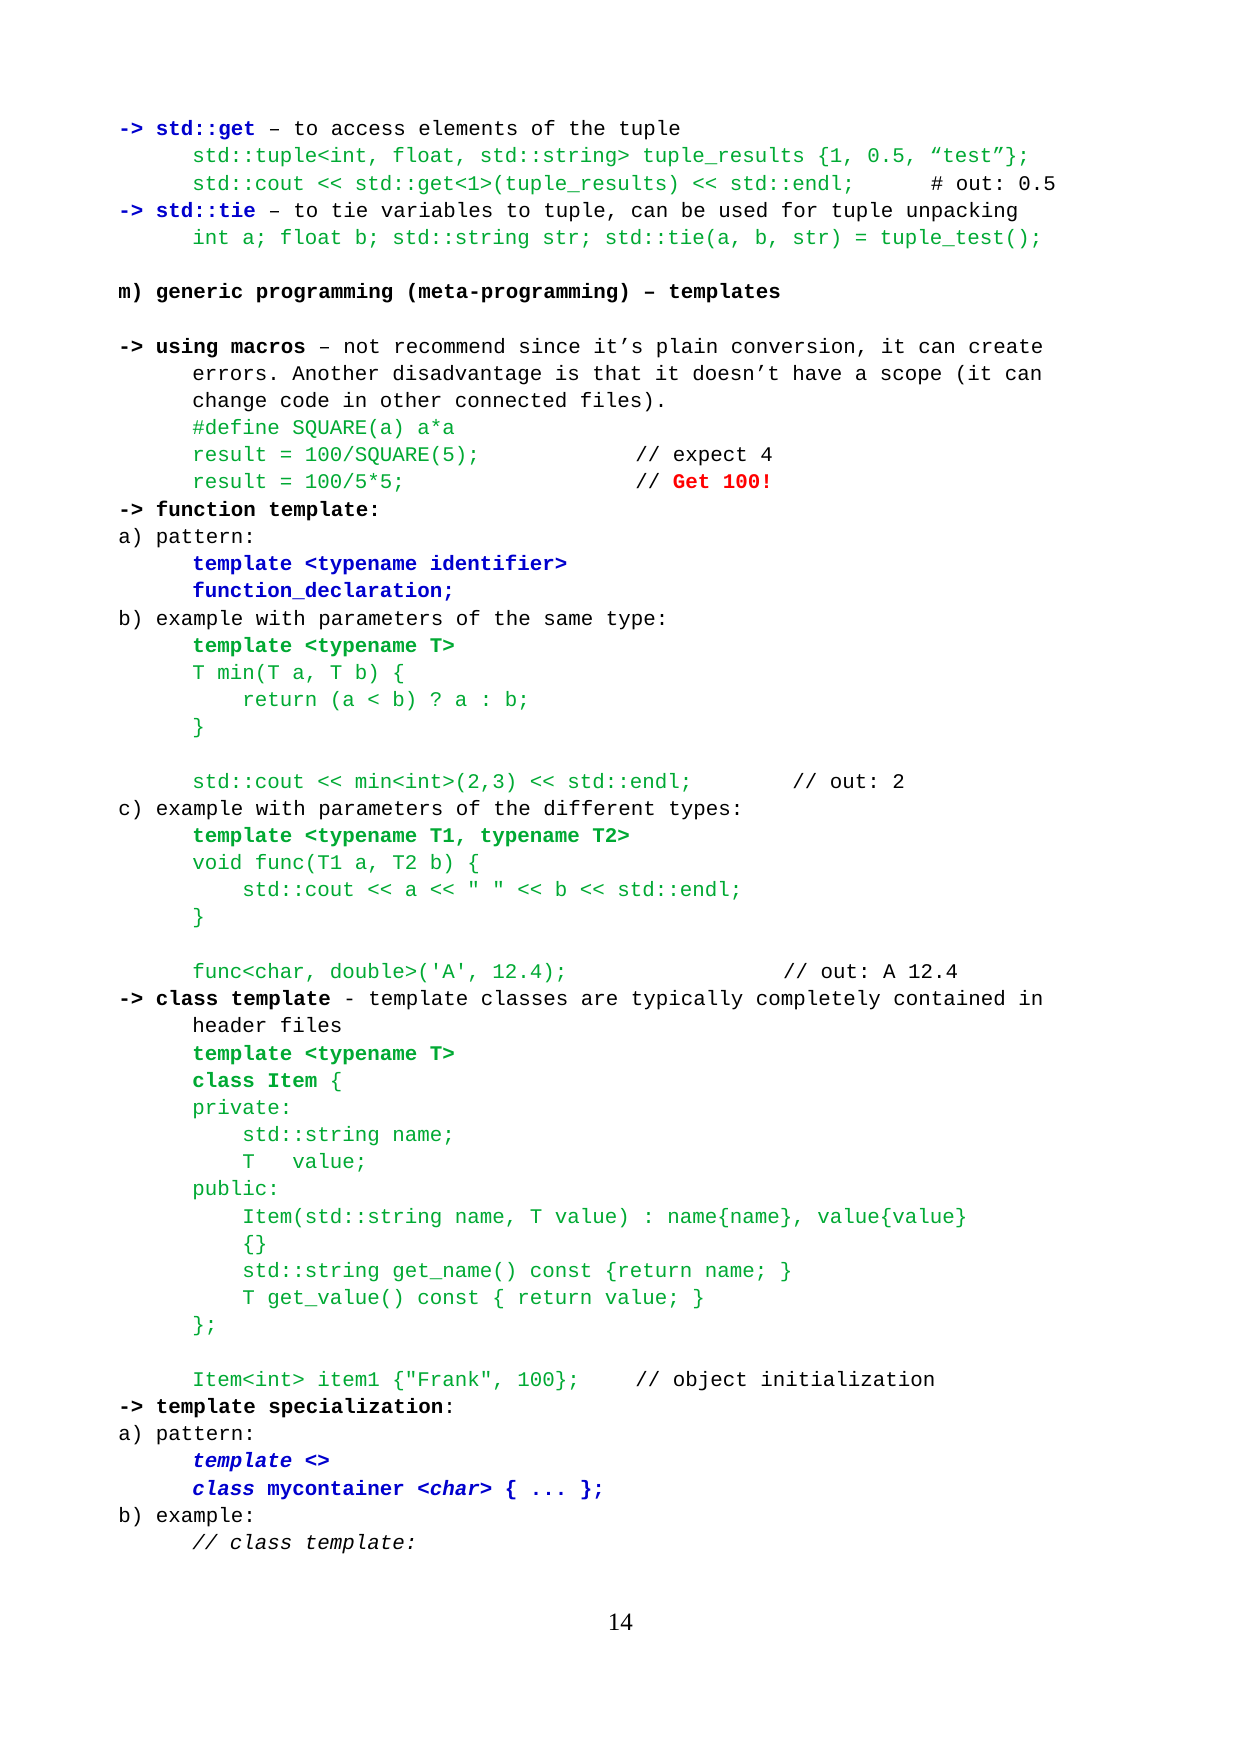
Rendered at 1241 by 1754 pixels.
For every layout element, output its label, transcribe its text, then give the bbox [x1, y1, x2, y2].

text std::cout << std::get<1>(tuple_results) << std::endl; # out: 0.5 [118, 172, 1122, 196]
text b) example with parameters of the same type: [118, 607, 1122, 631]
text std::cout << min<int>(2,3) << std::endl; // out: 2 [118, 771, 1122, 794]
text T get_value() const { return value; } [118, 1287, 1122, 1311]
text -> std::get – to access elements of the tuple [118, 118, 1122, 142]
text func<char, double>('A', 12.4); // out: A 12.4 [118, 961, 1122, 984]
text #define SQUARE(a) a*a [118, 417, 1122, 441]
text a) pattern: [118, 1423, 1122, 1447]
text template <> [118, 1450, 1122, 1474]
text void func(T1 a, T2 b) { [118, 852, 1122, 876]
text c) example with parameters of the different types: [118, 798, 1122, 821]
text template <typename T> [118, 635, 1122, 658]
text -> std::tie – to tie variables to tuple, can be used for tuple unpacking [118, 200, 1122, 223]
text template <typename T1, typename T2> [118, 825, 1122, 849]
text class mycontainer <char> { ... }; [118, 1477, 1122, 1501]
text } [118, 907, 1122, 930]
text -> template specialization: [118, 1396, 1122, 1419]
text b) example: [118, 1505, 1122, 1528]
text result = 100/5*5; // Get 100! [118, 472, 1122, 495]
text Item<int> item1 {"Frank", 100}; // object initialization [118, 1369, 1122, 1392]
text std::cout << a << " " << b << std::endl; [118, 879, 1122, 903]
text public: [118, 1178, 1122, 1202]
text int a; float b; std::string str; std::tie(a, b, str) = tuple_test(); [118, 227, 1122, 251]
text -> function template: [118, 499, 1122, 522]
text result = 100/SQUARE(5); // expect 4 [118, 444, 1122, 468]
text template <typename T> [118, 1042, 1122, 1066]
text } [118, 716, 1122, 740]
text std::string name; [118, 1124, 1122, 1148]
text -> class template - template classes are typically completely contained in header files [118, 988, 1122, 1039]
text Item(std::string name, T value) : name{name}, value{value} [118, 1206, 1122, 1229]
text {} [118, 1233, 1122, 1256]
text template <typename identifier> [118, 553, 1122, 577]
text std::string get_name() const {return name; } [118, 1260, 1122, 1284]
text -> using macros – not recommend since it’s plain conversion, it can create errors. Another disadvantage is that it doesn’t have a scope (it can change code in other connected files). [118, 336, 1122, 414]
text }; [118, 1314, 1122, 1338]
text // class template: [118, 1532, 1122, 1556]
text a) pattern: [118, 526, 1122, 549]
text std::tuple<int, float, std::string> tuple_results {1, 0.5, “test”}; [118, 145, 1122, 169]
text private: [118, 1097, 1122, 1121]
text T min(T a, T b) { [118, 662, 1122, 686]
text m) generic programming (meta-programming) – templates [118, 281, 1122, 305]
text class Item { [118, 1070, 1122, 1093]
text T value; [118, 1151, 1122, 1175]
text function_declaration; [118, 580, 1122, 604]
text return (a < b) ? a : b; [118, 689, 1122, 713]
